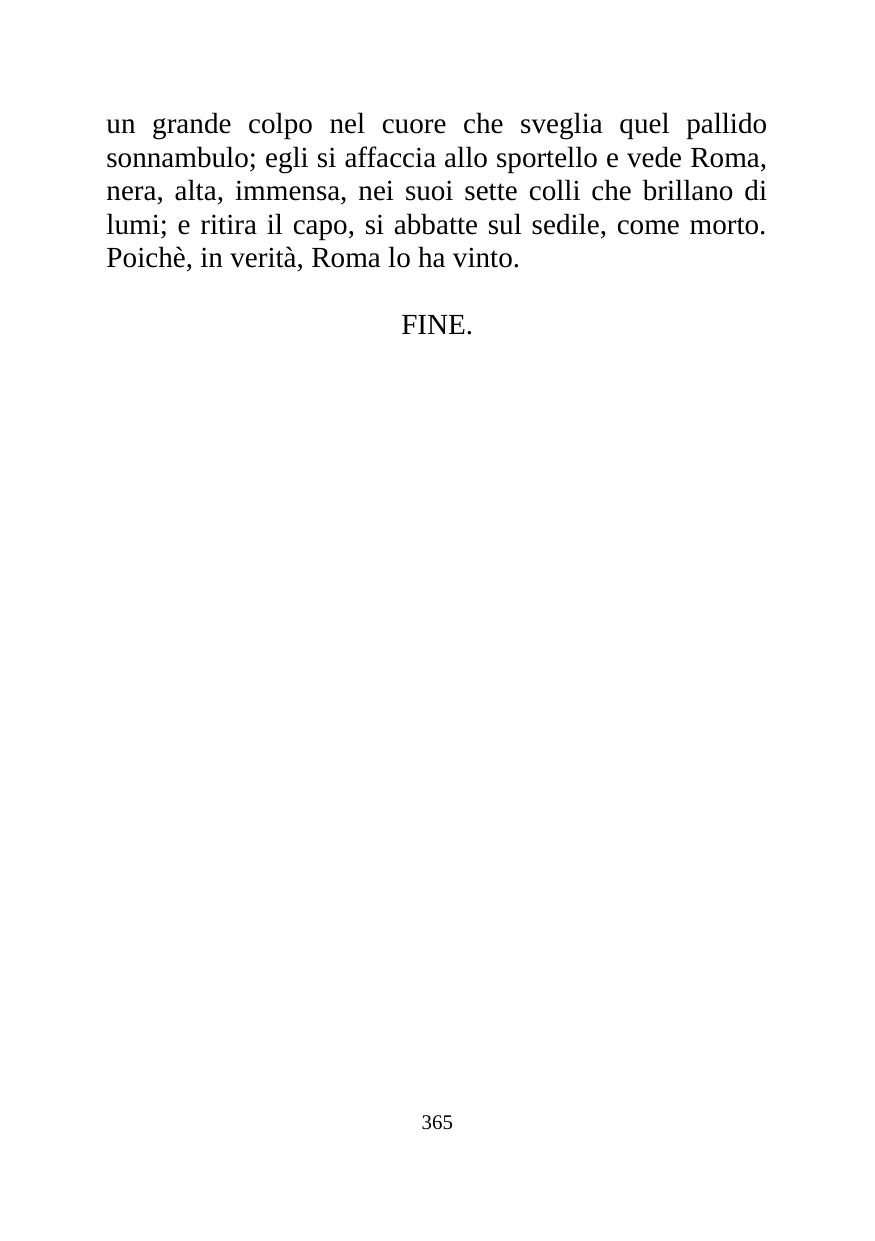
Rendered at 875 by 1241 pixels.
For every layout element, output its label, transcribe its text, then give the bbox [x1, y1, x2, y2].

text un grande colpo nel cuore che sveglia quel pallido sonnambulo; egli si affaccia allo sportello e vede Roma, nera, alta, immensa, nei suoi sette colli che brillano di lumi; e ritira il capo, si abbatte sul sedile, come morto. Poichè, in verità, Roma lo ha vinto. [106, 106, 768, 274]
text FINE. [106, 307, 768, 341]
